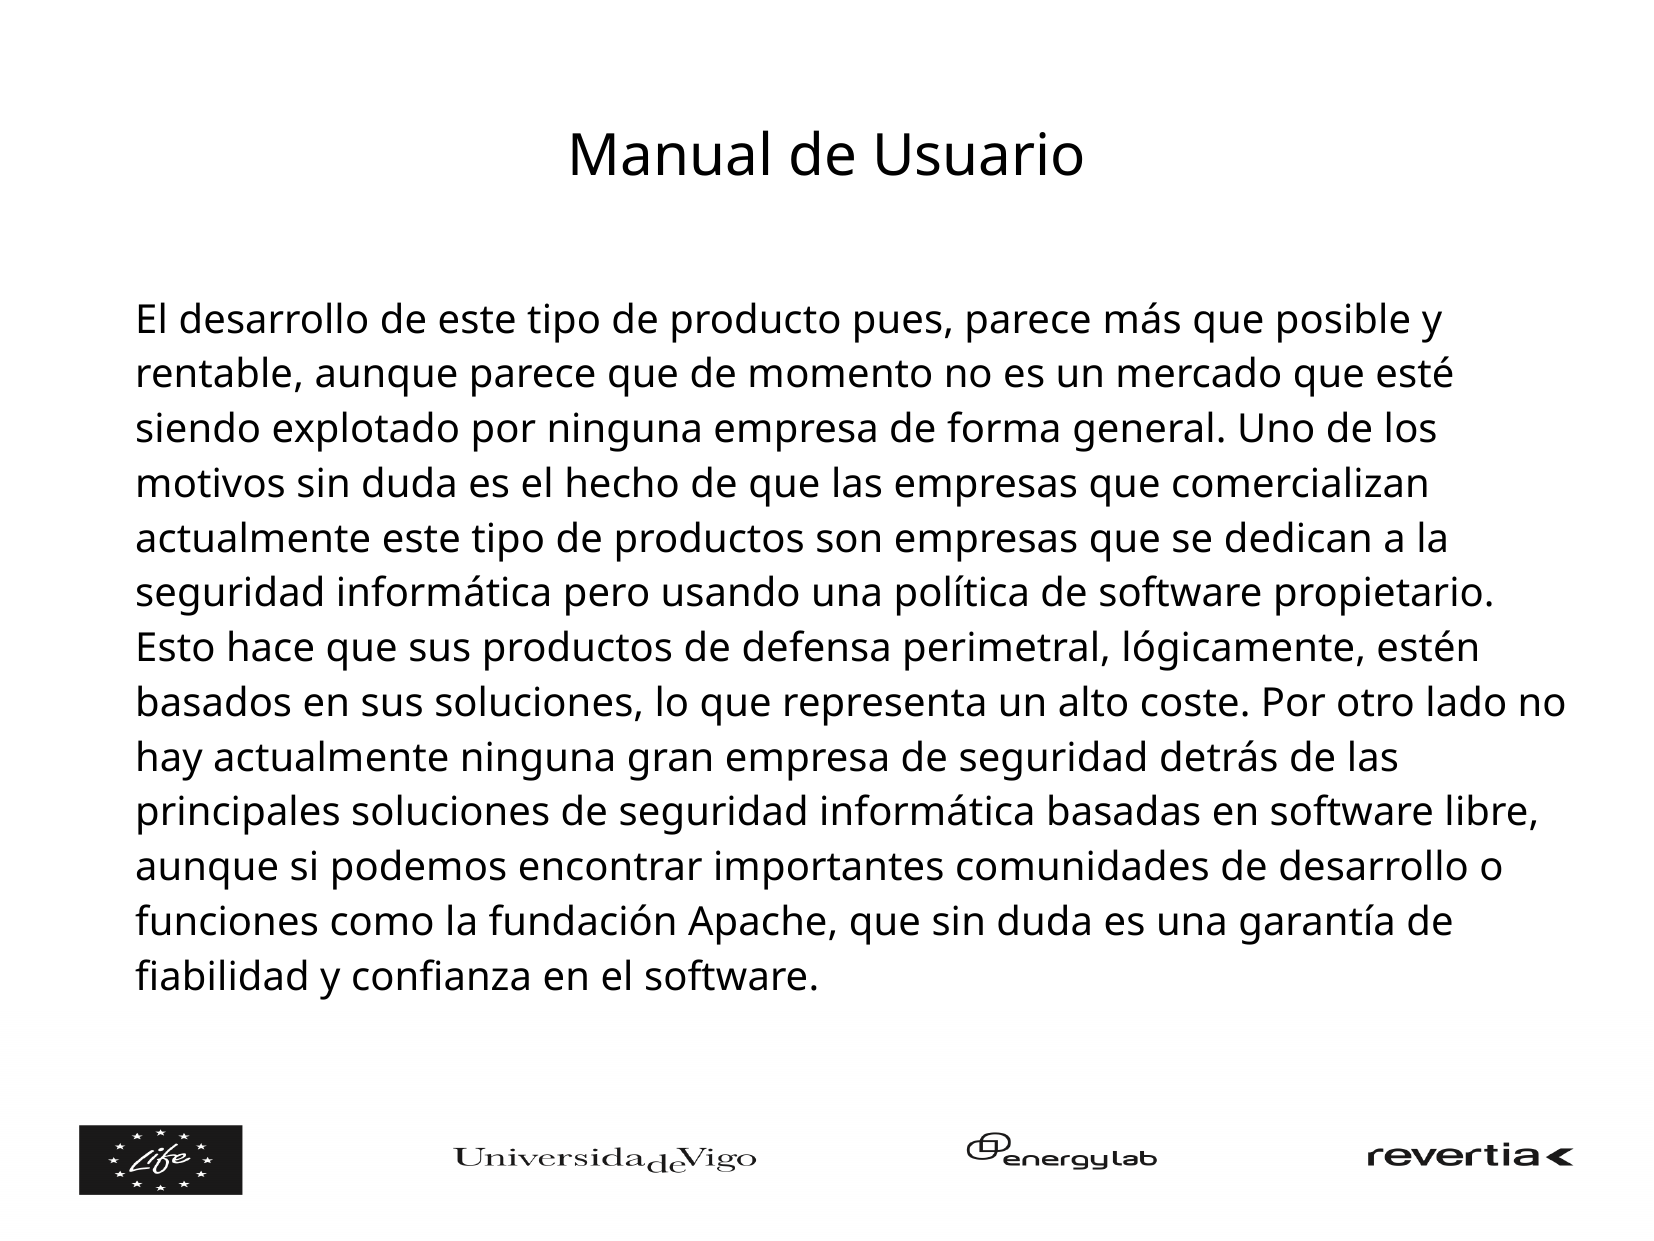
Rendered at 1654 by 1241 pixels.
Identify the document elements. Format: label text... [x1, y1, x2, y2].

title Manual de Usuario [82, 49, 1571, 257]
picture [0, 1009, 1654, 1241]
list El desarrollo de este tipo de producto pues, parece más que posible y rentable, aunque parece que de momento no es un mercado que esté siendo explotado por ninguna empresa de forma general. Uno de los motivos sin duda es el hecho de que las empresas que comercializan actualmente este tipo de productos son empresas que se dedican a la seguridad informática pero usando una política de software propietario. Esto hace que sus productos de defensa perimetral, lógicamente, estén basados en sus soluciones, lo que representa un alto coste. Por otro lado no hay actualmente ninguna gran empresa de seguridad detrás de las principales soluciones de seguridad informática basadas en software libre, aunque si podemos encontrar importantes comunidades de desarrollo o funciones como la fundación Apache, que sin duda es una garantía de fiabilidad y confianza en el software. [82, 290, 1571, 1010]
